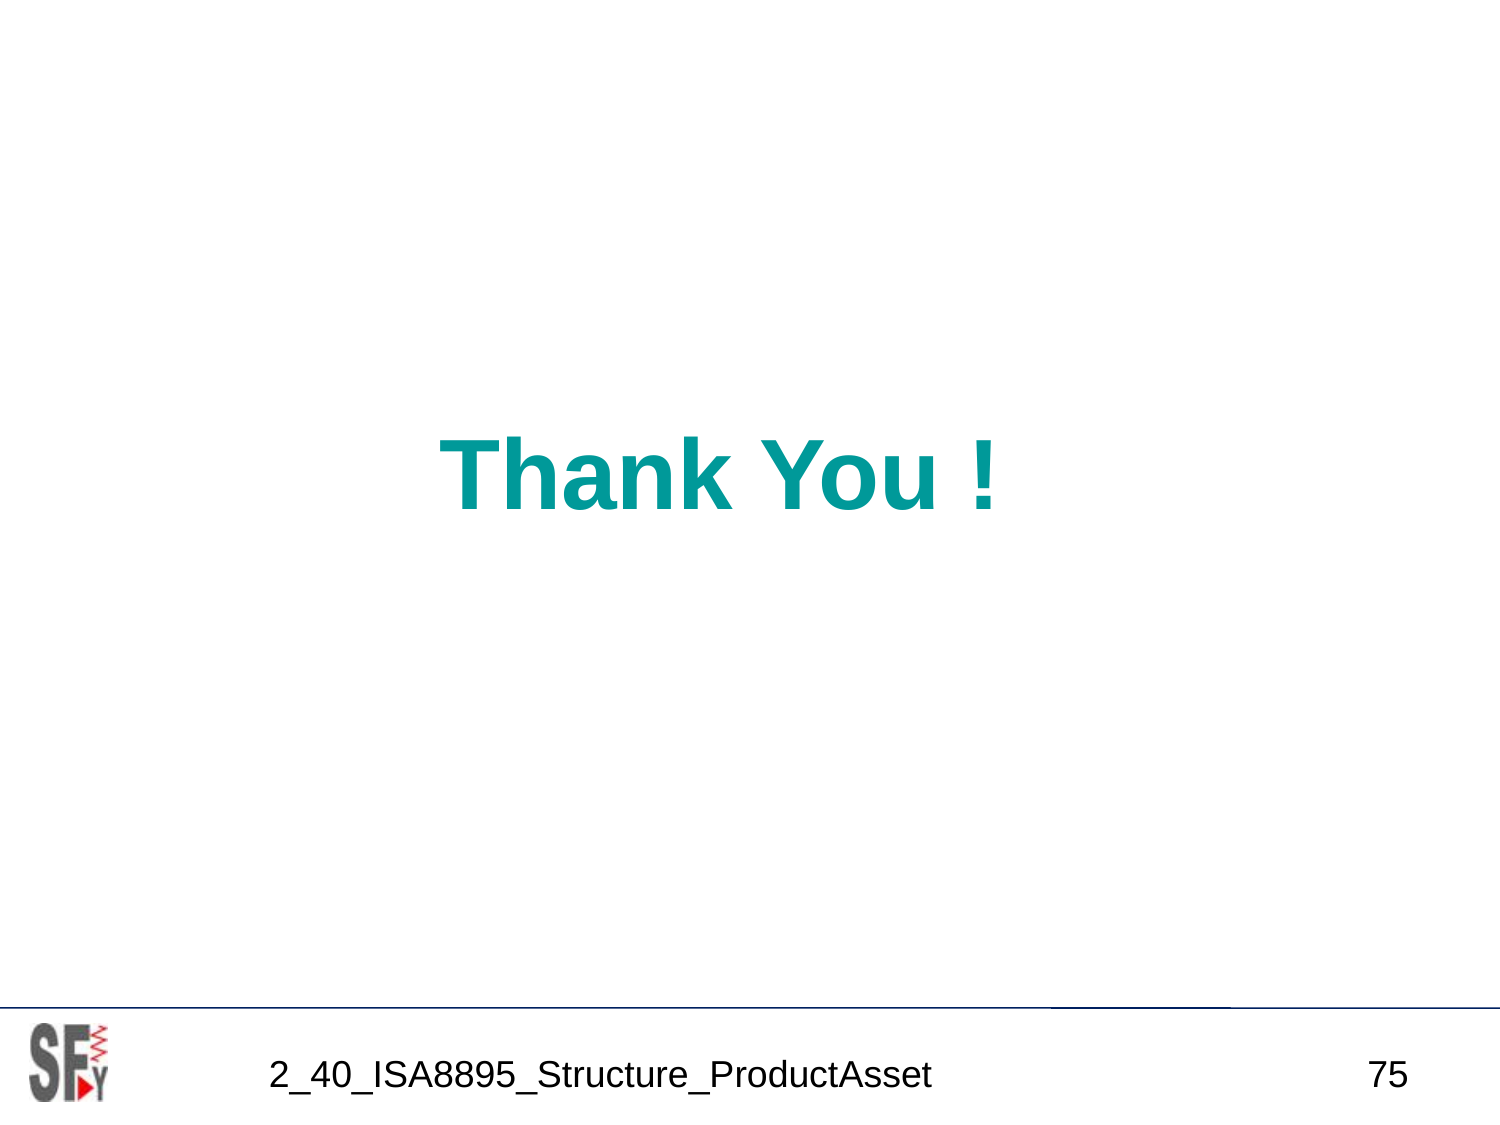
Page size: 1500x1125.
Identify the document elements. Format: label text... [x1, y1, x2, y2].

picture [29, 1023, 108, 1102]
slide_number [1352, 1034, 1490, 1103]
list Thank You ! [0, 409, 1442, 752]
footer 2_40_ISA8895_Structure_ProductAsset [253, 1034, 1336, 1103]
